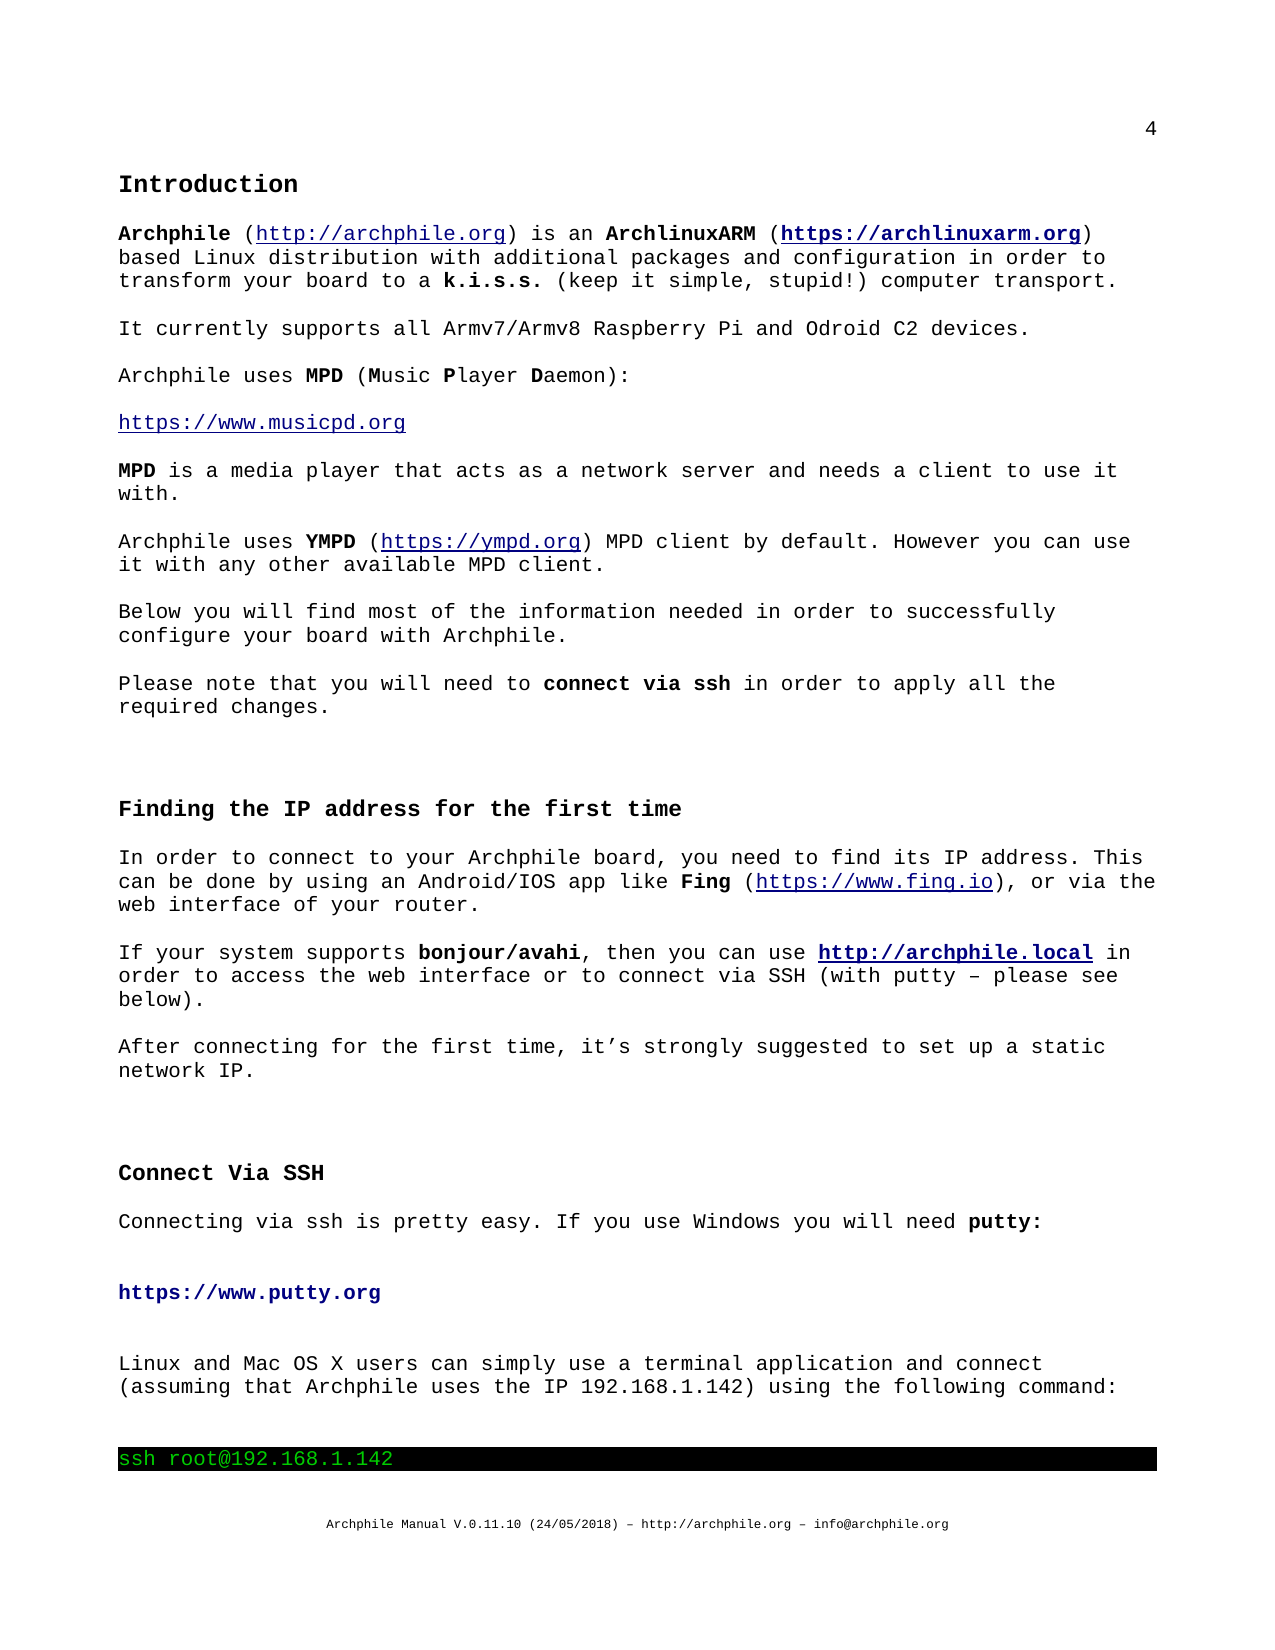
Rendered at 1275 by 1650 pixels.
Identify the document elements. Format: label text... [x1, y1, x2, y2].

text https://www.musicpd.org [118, 412, 1157, 436]
text https://www.putty.org [118, 1282, 1157, 1306]
text Archphile (http://archphile.org) is an ArchlinuxARM (https://archlinuxarm.org) based Linux distribution with additional packages and configuration in order to transform your board to a k.i.s.s. (keep it simple, stupid!) computer transport. [118, 223, 1157, 294]
text Please note that you will need to connect via ssh in order to apply all the required changes. [118, 672, 1157, 720]
text Connect Via SSH [118, 1161, 1157, 1187]
text It currently supports all Armv7/Armv8 Raspberry Pi and Odroid C2 devices. [118, 318, 1157, 341]
text After connecting for the first time, it’s strongly suggested to set up a static network IP. [118, 1036, 1157, 1084]
text In order to connect to your Archphile board, you need to find its IP address. This can be done by using an Android/IOS app like Fing (https://www.fing.io), or via the web interface of your router. [118, 847, 1157, 918]
text Below you will find most of the information needed in order to successfully configure your board with Archphile. [118, 602, 1157, 649]
text ssh root@192.168.1.142 [118, 1447, 1157, 1471]
text Archphile uses YMPD (https://ympd.org) MPD client by default. However you can use it with any other available MPD client. [118, 531, 1157, 578]
text MPD is a media player that acts as a network server and needs a client to use it with. [118, 460, 1157, 507]
text Finding the IP address for the first time [118, 798, 1157, 823]
text Introduction [118, 171, 1157, 199]
text If your system supports bonjour/avahi, then you can use http://archphile.local in order to access the web interface or to connect via SSH (with putty – please see below). [118, 942, 1157, 1013]
text Connecting via ssh is pretty easy. If you use Windows you will need putty: [118, 1211, 1157, 1235]
text Linux and Mac OS X users can simply use a terminal application and connect (assuming that Archphile uses the IP 192.168.1.142) using the following command: [118, 1353, 1157, 1400]
text Archphile uses MPD (Music Player Daemon): [118, 365, 1157, 389]
